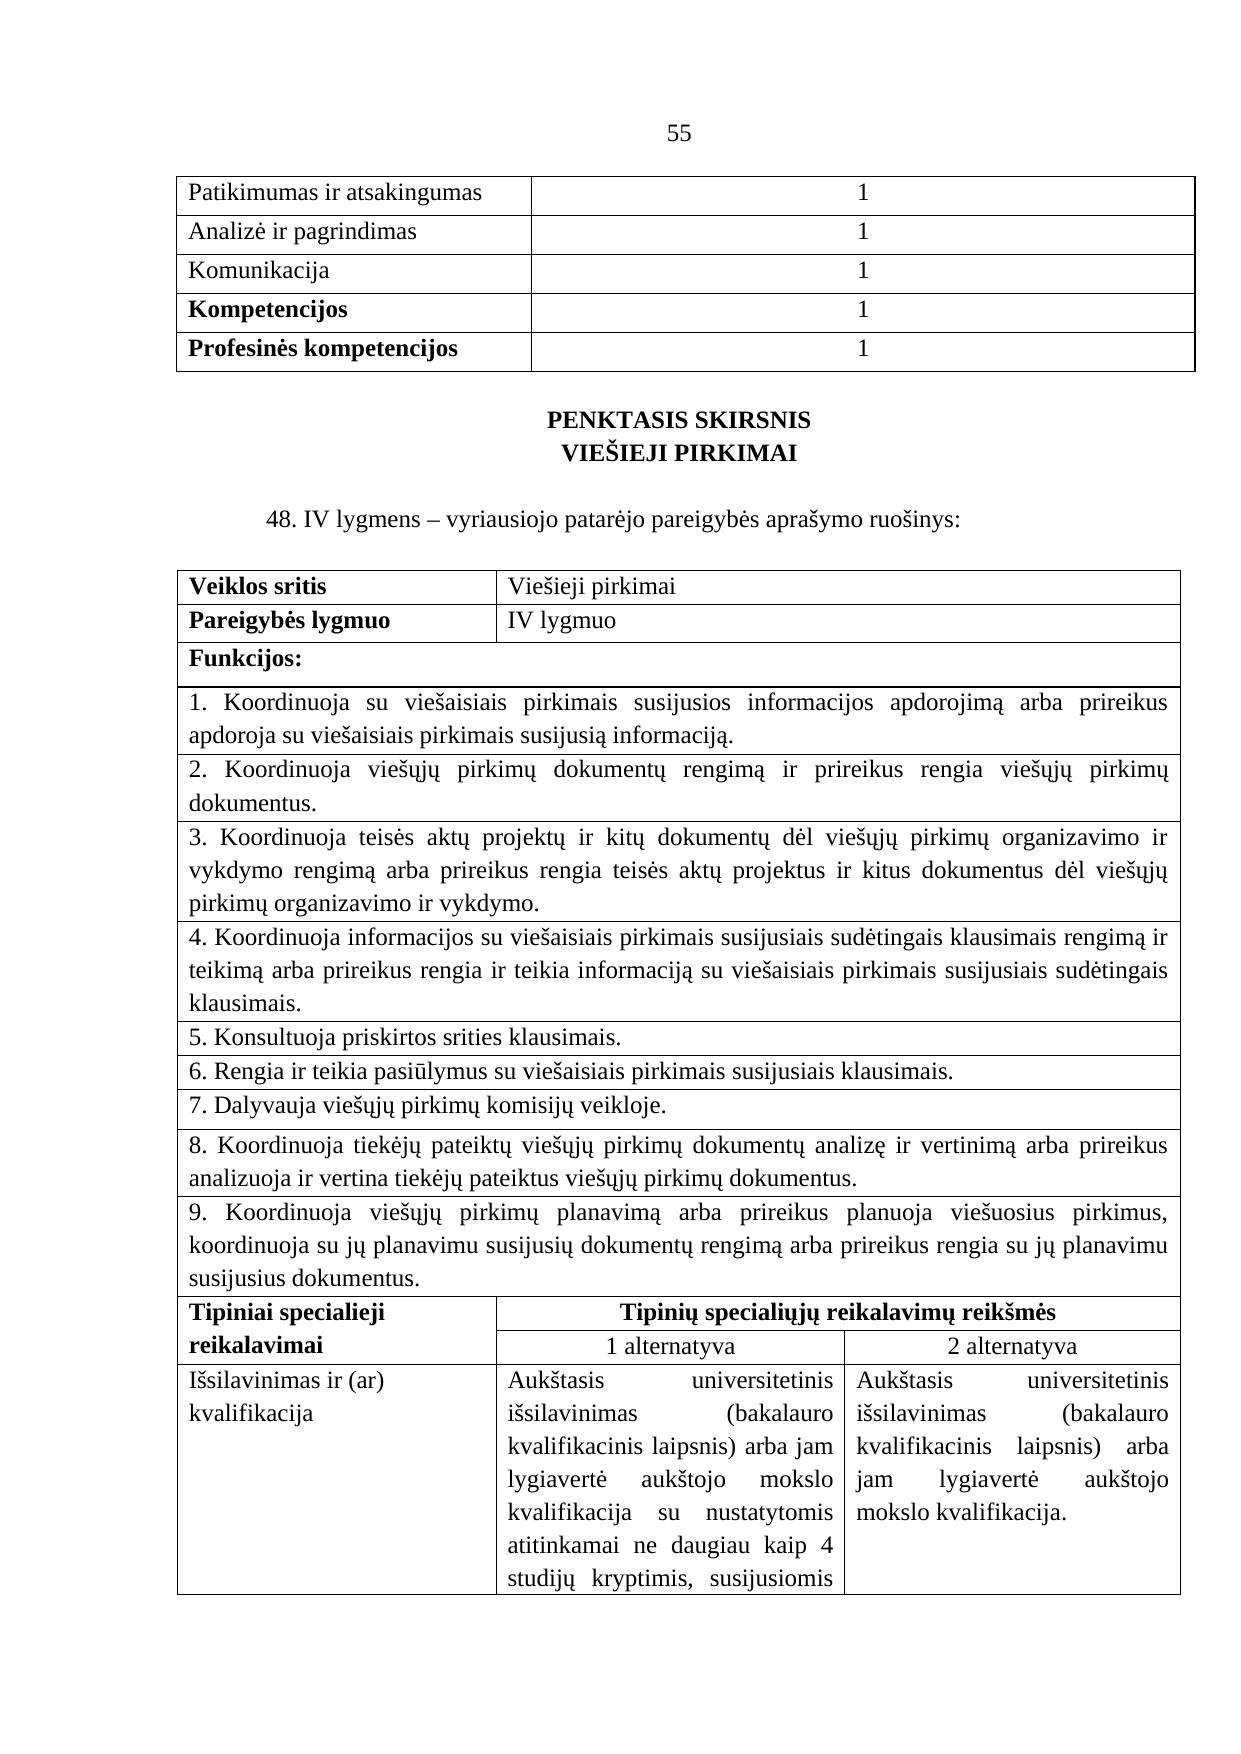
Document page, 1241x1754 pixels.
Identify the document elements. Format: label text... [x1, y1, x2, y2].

table_cell 2. Koordinuoja viešųjų pirkimų dokumentų rengimą ir prireikus rengia viešųjų pirkimų dokumentus. [178, 755, 1180, 821]
table_cell Profesinės kompetencijos [177, 333, 531, 371]
table_cell 1. Koordinuoja su viešaisiais pirkimais susijusios informacijos apdorojimą arba prireikus apdoroja su viešaisiais pirkimais susijusią informaciją. [178, 688, 1180, 753]
table_cell 3. Koordinuoja teisės aktų projektų ir kitų dokumentų dėl viešųjų pirkimų organizavimo ir vykdymo rengimą arba prireikus rengia teisės aktų projektus ir kitus dokumentus dėl viešųjų pirkimų organizavimo ir vykdymo. [178, 822, 1180, 921]
table_cell 1 [532, 294, 1194, 332]
table_cell Aukštasis universitetinis išsilavinimas (bakalauro kvalifikacinis laipsnis) arba jam lygiavertė aukštojo mokslo kvalifikacija su nustatytomis atitinkamai ne daugiau kaip 4 studijų kryptimis, susijusiomis [497, 1365, 844, 1594]
table_cell 5. Konsultuoja priskirtos srities klausimais. [178, 1022, 1180, 1055]
table_cell Funkcijos: [178, 643, 1180, 686]
table_cell 1 [532, 333, 1194, 371]
table_cell Tipiniai specialieji reikalavimai [178, 1297, 496, 1364]
table_cell 6. Rengia ir teikia pasiūlymus su viešaisiais pirkimais susijusiais klausimais. [178, 1056, 1180, 1089]
table_cell 1 [532, 255, 1194, 293]
table_cell Analizė ir pagrindimas [177, 216, 531, 254]
table_header Viešieji pirkimai [497, 571, 1180, 604]
table_cell Pareigybės lygmuo [178, 605, 496, 642]
table_cell 1 [532, 177, 1194, 215]
table_cell 7. Dalyvauja viešųjų pirkimų komisijų veikloje. [178, 1090, 1180, 1129]
text 48. IV lygmens – vyriausiojo patarėjo pareigybės aprašymo ruošinys: [177, 504, 1181, 533]
table_cell 2 alternatyva [845, 1331, 1180, 1364]
text VIEŠIEJI PIRKIMAI [177, 438, 1181, 467]
table_header Veiklos sritis [178, 571, 496, 604]
table_cell 8. Koordinuoja tiekėjų pateiktų viešųjų pirkimų dokumentų analizę ir vertinimą arba prireikus analizuoja ir vertina tiekėjų pateiktus viešųjų pirkimų dokumentus. [178, 1130, 1180, 1196]
table_cell Aukštasis universitetinis išsilavinimas (bakalauro kvalifikacinis laipsnis) arba jam lygiavertė aukštojo mokslo kvalifikacija. [845, 1365, 1180, 1594]
table_cell Išsilavinimas ir (ar) kvalifikacija [178, 1365, 496, 1594]
text PENKTASIS SKIRSNIS [177, 405, 1181, 434]
table_cell Tipinių specialiųjų reikalavimų reikšmės [497, 1297, 1180, 1330]
table_cell 1 [532, 216, 1194, 254]
table_cell 1 alternatyva [497, 1331, 844, 1364]
table_cell IV lygmuo [497, 605, 1180, 642]
table_cell Kompetencijos [177, 294, 531, 332]
table_cell 9. Koordinuoja viešųjų pirkimų planavimą arba prireikus planuoja viešuosius pirkimus, koordinuoja su jų planavimu susijusių dokumentų rengimą arba prireikus rengia su jų planavimu susijusius dokumentus. [178, 1197, 1180, 1296]
table_cell Komunikacija [177, 255, 531, 293]
table_cell Patikimumas ir atsakingumas [177, 177, 531, 215]
table_cell 4. Koordinuoja informacijos su viešaisiais pirkimais susijusiais sudėtingais klausimais rengimą ir teikimą arba prireikus rengia ir teikia informaciją su viešaisiais pirkimais susijusiais sudėtingais klausimais. [178, 922, 1180, 1021]
